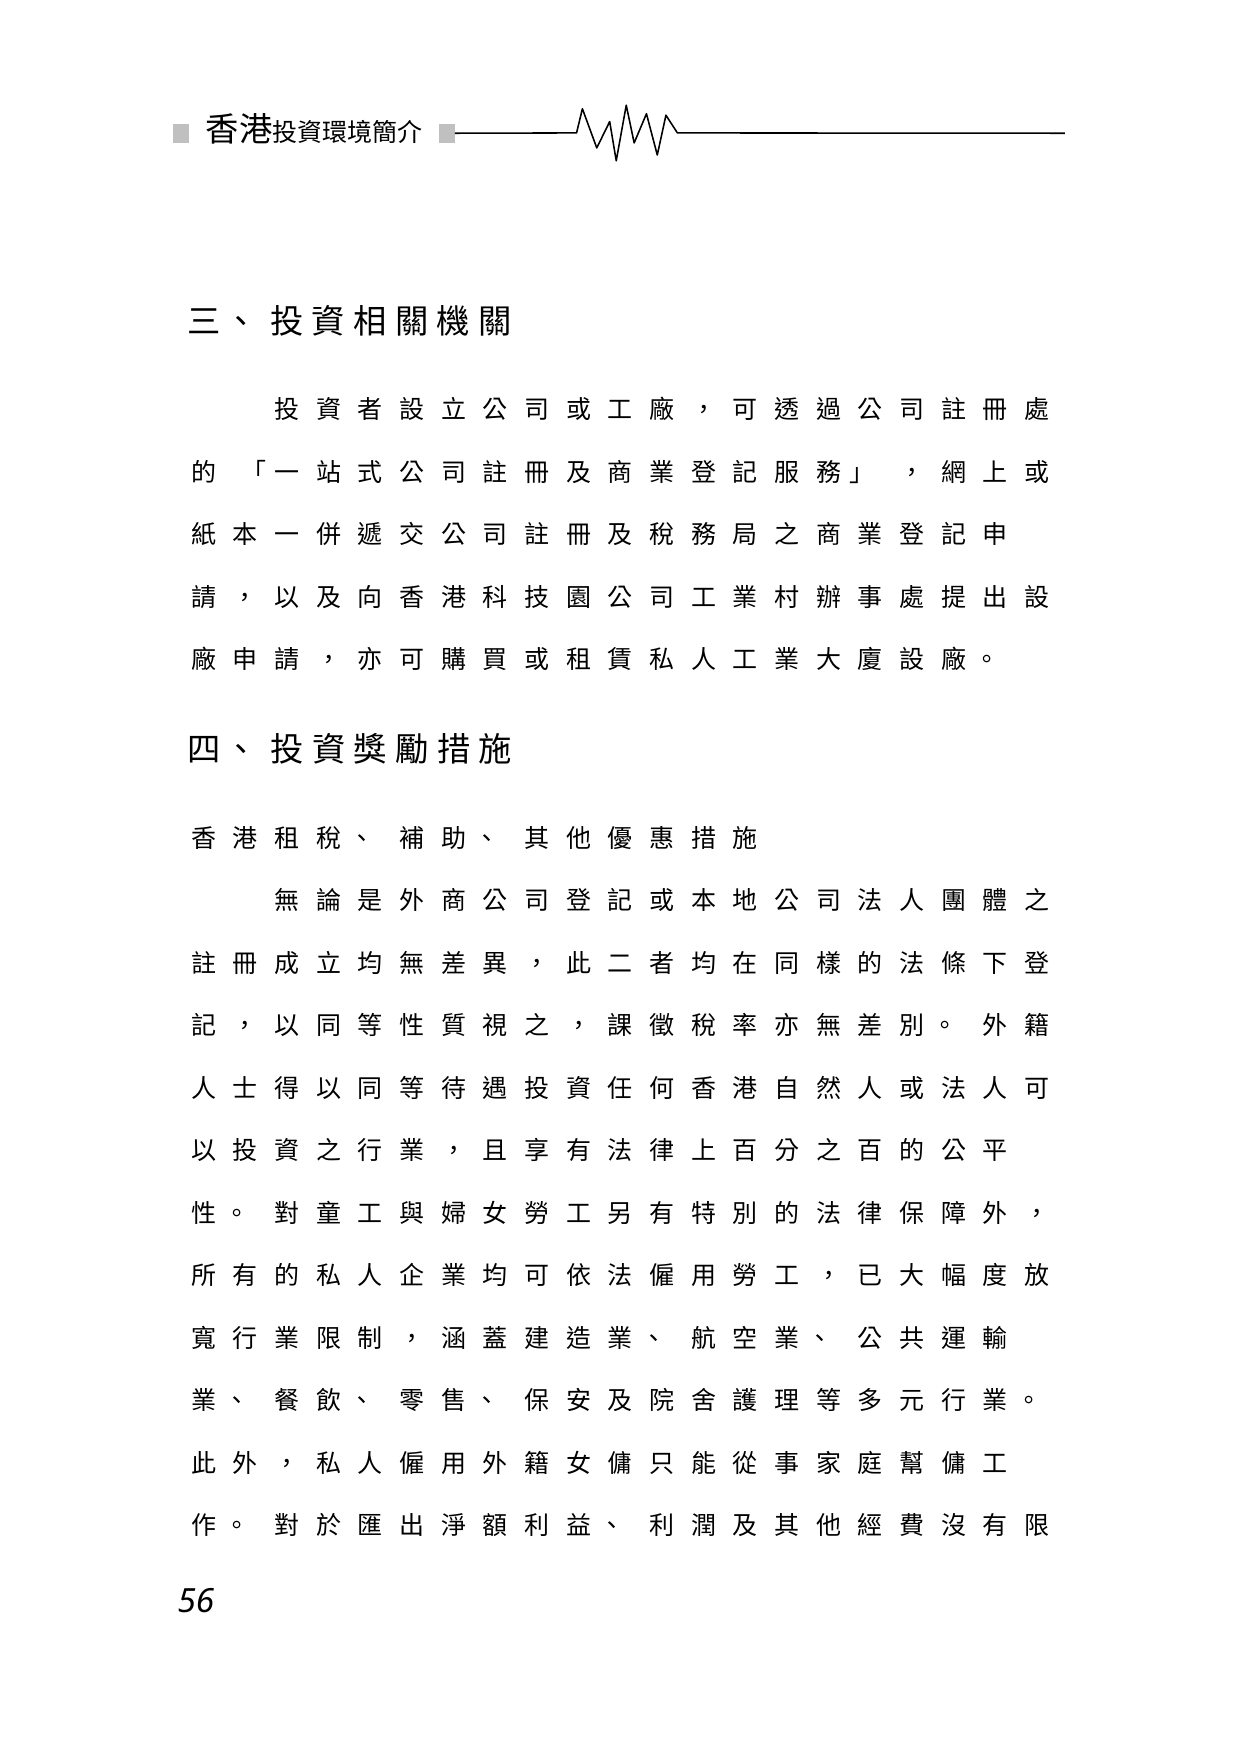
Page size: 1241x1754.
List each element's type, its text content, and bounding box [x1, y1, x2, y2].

text 四、投資獎勵措施 [183, 706, 1058, 768]
text 香港租稅、補助、其他優惠措施 [183, 795, 1058, 857]
text 投資者設立公司或工廠，可透過公司註冊處的「一站式公司註冊及商業登記服務」，網上或紙本一併遞交公司註冊及稅務局之商業登記申請，以及向香港科技園公司工業村辦事處提出設廠申請，亦可購買或租賃私人工業大廈設廠。 [183, 366, 1058, 679]
text 三、投資相關機關 [183, 277, 1058, 339]
text 無論是外商公司登記或本地公司法人團體之註冊成立均無差異，此二者均在同樣的法條下登記，以同等性質視之，課徵稅率亦無差別。外籍人士得以同等待遇投資任何香港自然人或法人可以投資之行業，且享有法律上百分之百的公平性。對童工與婦女勞工另有特別的法律保障外，所有的私人企業均可依法僱用勞工，已大幅度放寬行業限制，涵蓋建造業、航空業、公共運輸業、餐飲、零售、保安及院舍護理等多元行業。此外，私人僱用外籍女傭只能從事家庭幫傭工作。對於匯出淨額利益、利潤及其他經費沒有限 [183, 857, 1058, 1545]
